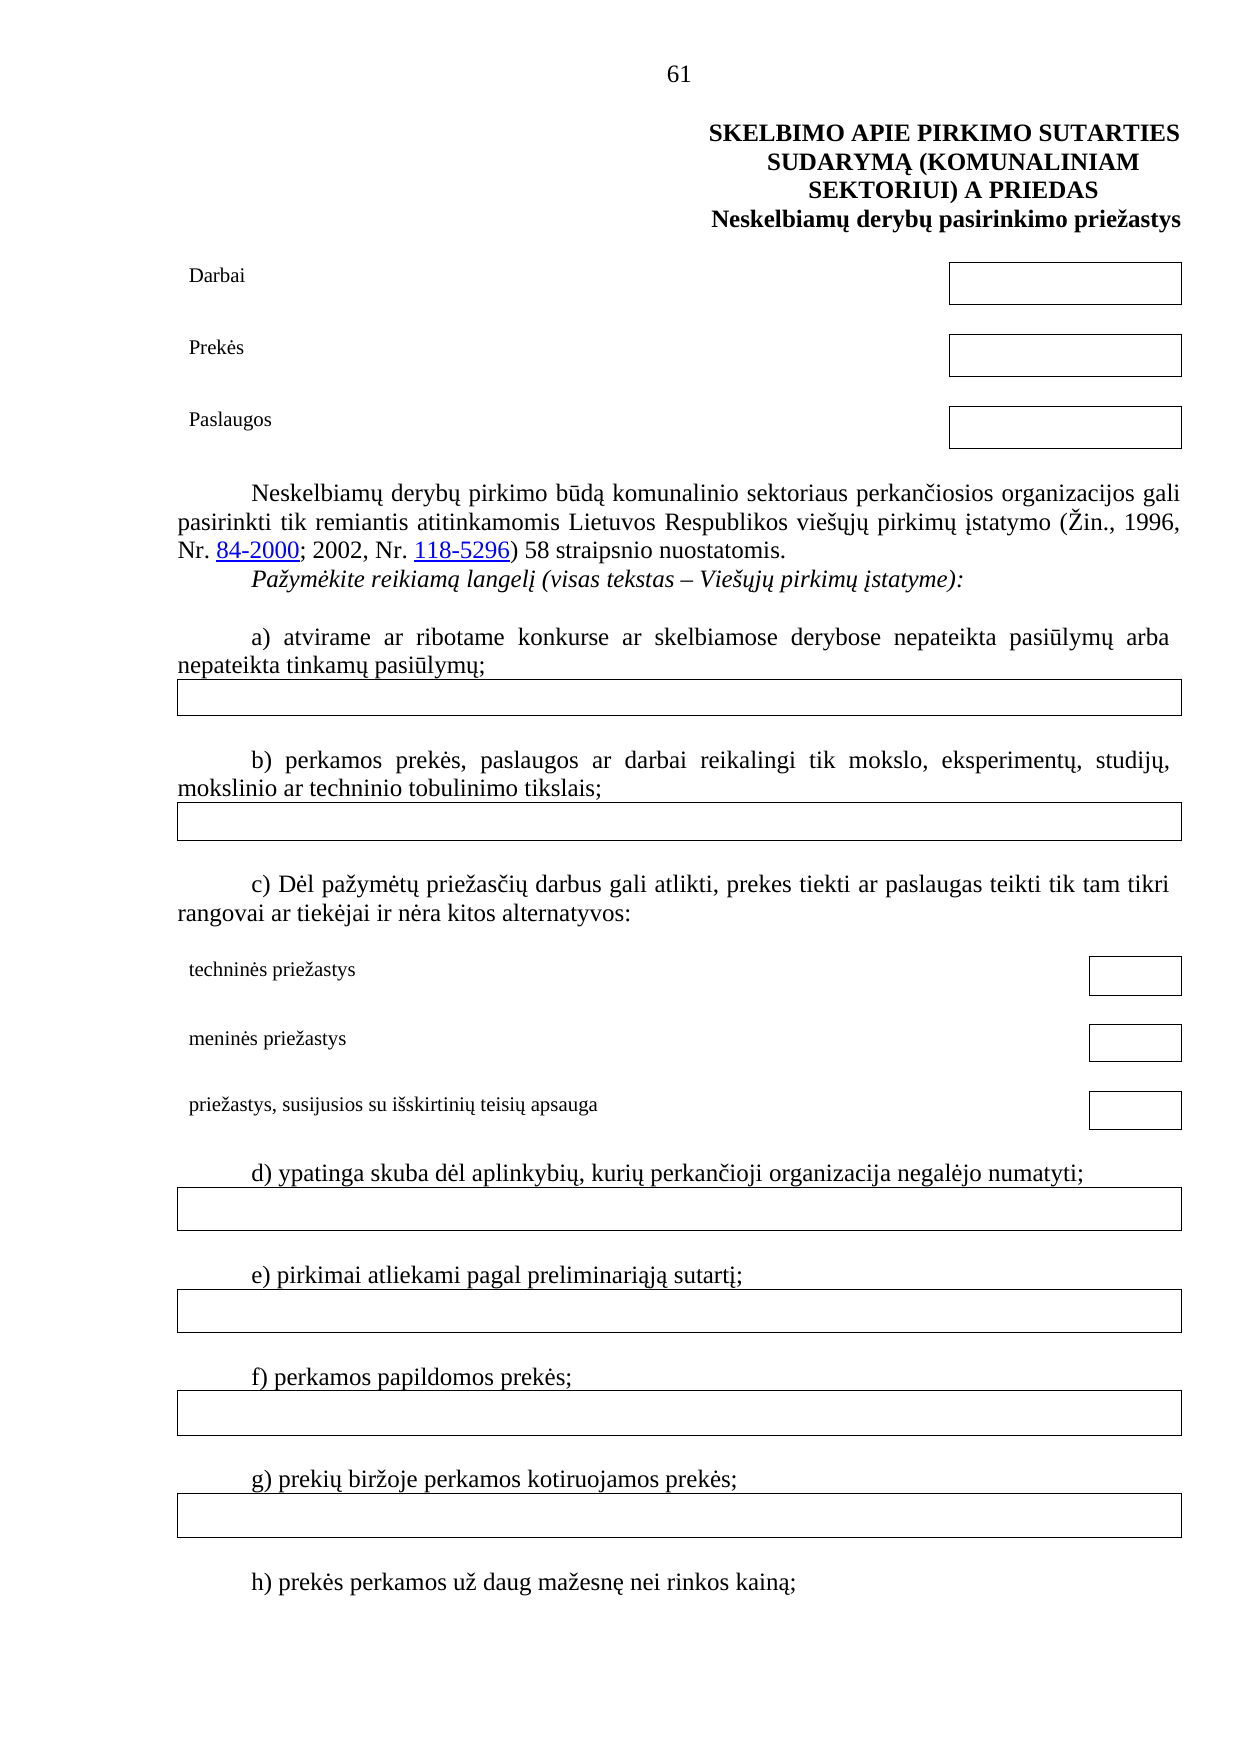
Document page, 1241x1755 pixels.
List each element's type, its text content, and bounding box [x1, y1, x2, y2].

table_header [178, 1188, 1181, 1230]
text e) pirkimai atliekami pagal preliminariąją sutartį; [177, 1260, 1122, 1289]
table_header [950, 335, 1181, 376]
table_header techninės priežastys [177, 956, 1089, 994]
table_header [1090, 1092, 1181, 1128]
table_header Paslaugos [177, 406, 949, 448]
text Neskelbiamų derybų pasirinkimo priežastys [177, 204, 1181, 233]
table_header meninės priežastys [177, 1024, 1089, 1061]
table_header priežastys, susijusios su išskirtinių teisių apsauga [177, 1091, 1089, 1128]
table_header Darbai [177, 262, 949, 304]
text SKELBIMO APIE PIRKIMO SUTARTIES [177, 118, 1181, 147]
table_header [178, 1290, 1181, 1332]
text f) perkamos papildomos prekės; [177, 1362, 1122, 1390]
table_header [178, 1391, 1181, 1434]
table_header [950, 263, 1181, 304]
table_header Prekės [177, 334, 949, 376]
table_header [178, 1494, 1181, 1537]
table_header [950, 407, 1181, 448]
text Neskelbiamų derybų pirkimo būdą komunalinio sektoriaus perkančiosios organizacijos gali pasirinkti tik remiantis atitinkamomis Lietuvos Respublikos viešųjų pirkimų įstatymo (Žin., 1996, Nr. 84-2000; 2002, Nr. 118-5296) 58 straipsnio nuostatomis. [177, 478, 1181, 564]
table_header [178, 803, 1181, 840]
text SEKTORIUI) A PRIEDAS [177, 176, 1181, 204]
text d) ypatinga skuba dėl aplinkybių, kurių perkančioji organizacija negalėjo numatyti; [177, 1158, 1122, 1187]
text a) atvirame ar ribotame konkurse ar skelbiamose derybose nepateikta pasiūlymų arba nepateikta tinkamų pasiūlymų; [177, 622, 1171, 679]
text g) prekių biržoje perkamos kotiruojamos prekės; [177, 1464, 1122, 1493]
table_header [1090, 957, 1181, 994]
text Pažymėkite reikiamą langelį (visas tekstas – Viešųjų pirkimų įstatyme): [177, 564, 1052, 593]
table_header [178, 680, 1181, 715]
text h) prekės perkamos už daug mažesnę nei rinkos kainą; [177, 1567, 1122, 1596]
table_header [1090, 1025, 1181, 1061]
text b) perkamos prekės, paslaugos ar darbai reikalingi tik mokslo, eksperimentų, studijų, mokslinio ar techninio tobulinimo tikslais; [177, 745, 1171, 802]
text SUDARYMĄ (KOMUNALINIAM [177, 147, 1181, 176]
text c) Dėl pažymėtų priežasčių darbus gali atlikti, prekes tiekti ar paslaugas teikti tik tam tikri rangovai ar tiekėjai ir nėra kitos alternatyvos: [177, 869, 1171, 927]
